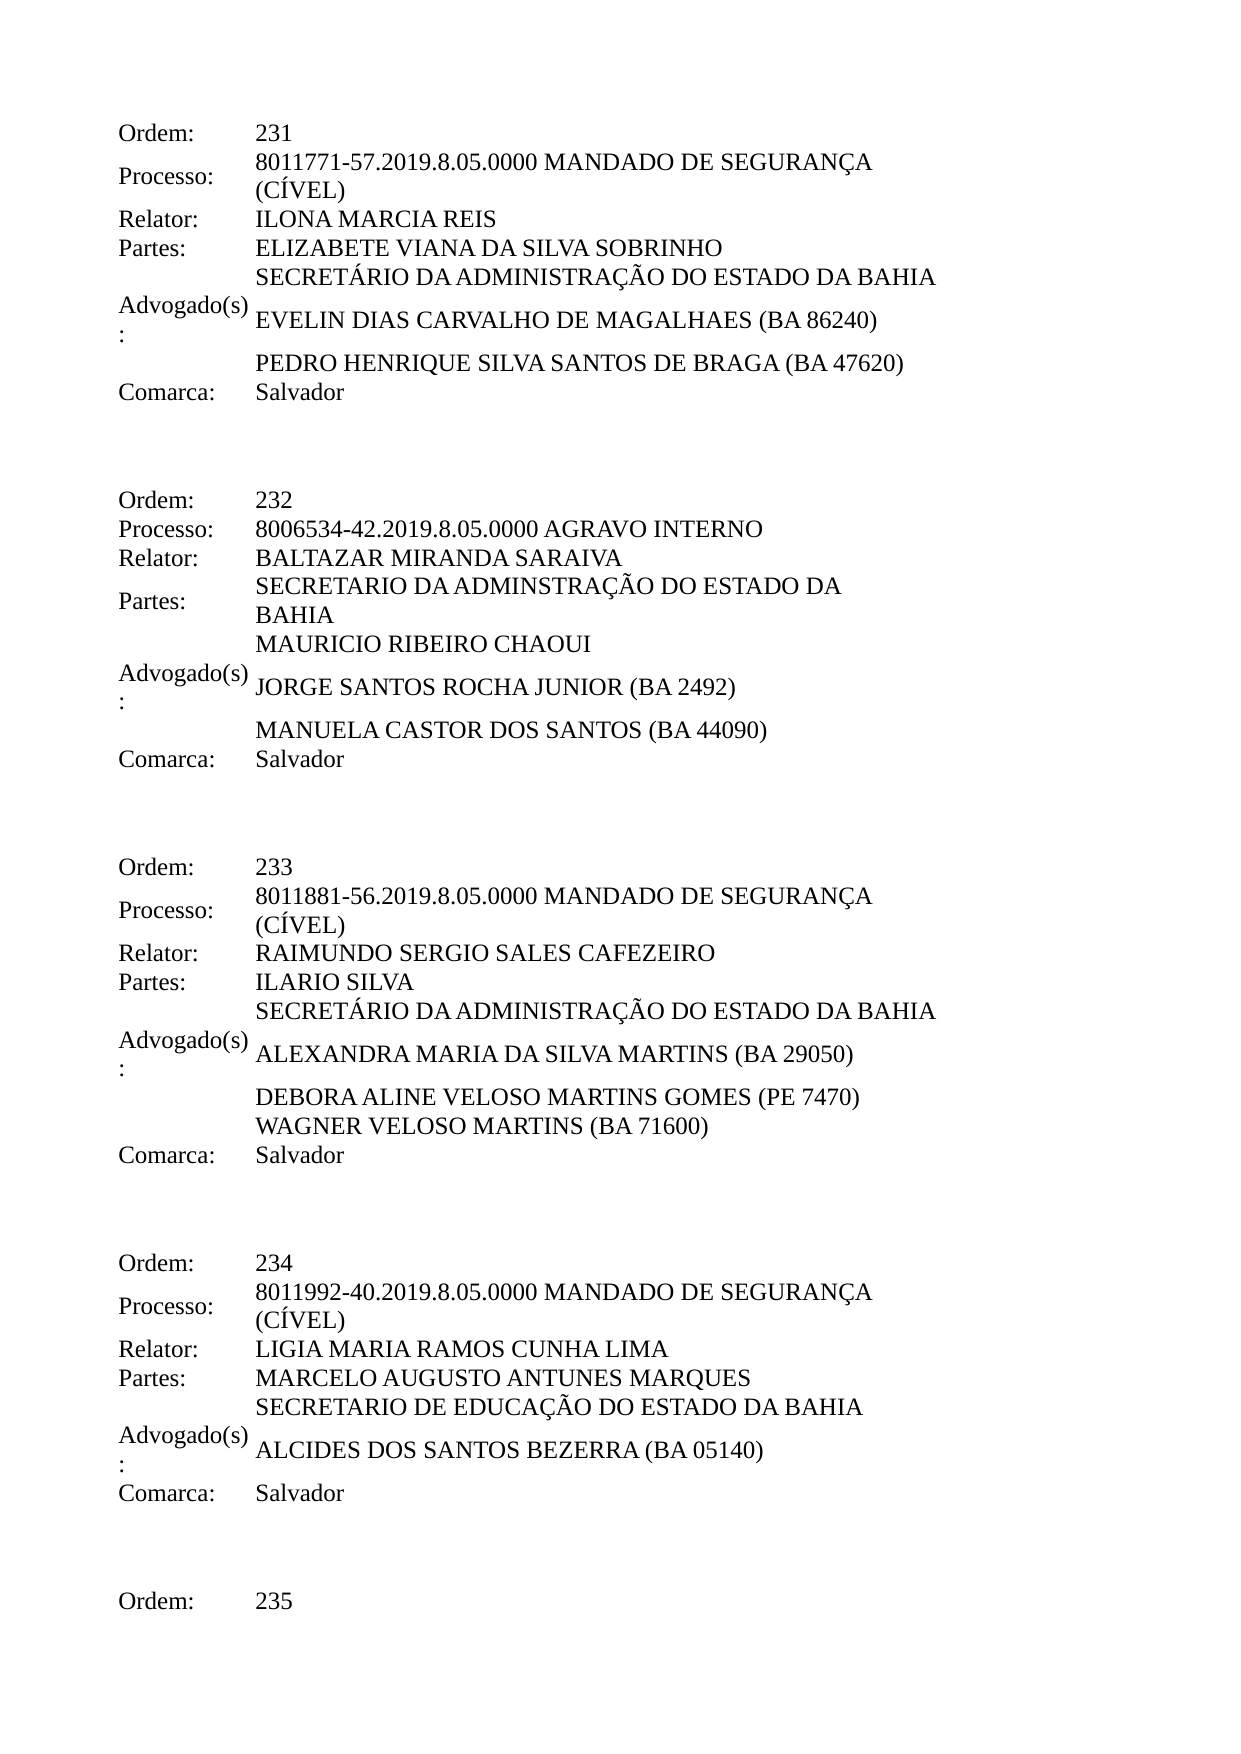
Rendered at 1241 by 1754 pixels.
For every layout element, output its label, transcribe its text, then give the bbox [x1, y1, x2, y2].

table_cell Advogado(s): [118, 1421, 255, 1478]
table_cell MAURICIO RIBEIRO CHAOUI [255, 629, 925, 658]
table_header Ordem: [118, 852, 255, 881]
table_cell Comarca: [118, 377, 255, 406]
table_cell ALCIDES DOS SANTOS BEZERRA (BA 05140) [255, 1421, 968, 1478]
table_cell RAIMUNDO SERGIO SALES CAFEZEIRO [255, 939, 968, 967]
table_cell SECRETARIO DE EDUCAÇÃO DO ESTADO DA BAHIA [255, 1392, 968, 1421]
table_header 232 [255, 485, 925, 514]
table_header 234 [255, 1248, 968, 1277]
table_cell Partes: [118, 967, 255, 996]
table_cell EVELIN DIAS CARVALHO DE MAGALHAES (BA 86240) [255, 291, 968, 348]
table_cell Salvador [255, 744, 925, 773]
table_cell Relator: [118, 204, 255, 233]
table_cell [118, 348, 255, 377]
table_cell Salvador [255, 377, 968, 406]
table_cell Partes: [118, 1363, 255, 1392]
table_cell JORGE SANTOS ROCHA JUNIOR (BA 2492) [255, 658, 925, 715]
table_cell Processo: [118, 881, 255, 938]
table_header Ordem: [118, 1586, 255, 1615]
table_cell [118, 1111, 255, 1140]
table_cell WAGNER VELOSO MARTINS (BA 71600) [255, 1111, 968, 1140]
table_cell [118, 262, 255, 291]
table_cell SECRETÁRIO DA ADMINISTRAÇÃO DO ESTADO DA BAHIA [255, 262, 968, 291]
table_cell Comarca: [118, 1140, 255, 1168]
table_cell ILARIO SILVA [255, 967, 968, 996]
table_cell 8011771-57.2019.8.05.0000 MANDADO DE SEGURANÇA (CÍVEL) [255, 147, 968, 204]
table_cell SECRETARIO DA ADMINSTRAÇÃO DO ESTADO DA BAHIA [255, 571, 925, 629]
table_cell 8006534-42.2019.8.05.0000 AGRAVO INTERNO [255, 514, 925, 543]
table_cell DEBORA ALINE VELOSO MARTINS GOMES (PE 7470) [255, 1082, 968, 1111]
table_cell [118, 715, 255, 744]
table_cell Relator: [118, 939, 255, 967]
table_cell 8011881-56.2019.8.05.0000 MANDADO DE SEGURANÇA (CÍVEL) [255, 881, 968, 938]
table_cell Relator: [118, 543, 255, 571]
table_cell [118, 1392, 255, 1421]
table_cell Partes: [118, 571, 255, 629]
table_cell BALTAZAR MIRANDA SARAIVA [255, 543, 925, 571]
table_cell Comarca: [118, 744, 255, 773]
table_cell ALEXANDRA MARIA DA SILVA MARTINS (BA 29050) [255, 1025, 968, 1082]
table_cell Relator: [118, 1334, 255, 1363]
table_header 233 [255, 852, 968, 881]
table_cell LIGIA MARIA RAMOS CUNHA LIMA [255, 1334, 968, 1363]
table_cell Salvador [255, 1478, 968, 1507]
table_cell [118, 1082, 255, 1111]
table_header 231 [255, 118, 968, 147]
table_cell PEDRO HENRIQUE SILVA SANTOS DE BRAGA (BA 47620) [255, 348, 968, 377]
table_cell Processo: [118, 1277, 255, 1334]
table_cell ELIZABETE VIANA DA SILVA SOBRINHO [255, 233, 968, 262]
table_cell [118, 629, 255, 658]
table_cell Partes: [118, 233, 255, 262]
table_cell Comarca: [118, 1478, 255, 1507]
table_cell Advogado(s): [118, 658, 255, 715]
table_cell SECRETÁRIO DA ADMINISTRAÇÃO DO ESTADO DA BAHIA [255, 996, 968, 1025]
table_header Ordem: [118, 485, 255, 514]
table_cell Salvador [255, 1140, 968, 1168]
table_cell Advogado(s): [118, 291, 255, 348]
table_cell Processo: [118, 147, 255, 204]
table_cell [118, 996, 255, 1025]
table_header 235 [255, 1586, 1041, 1615]
table_cell 8011992-40.2019.8.05.0000 MANDADO DE SEGURANÇA (CÍVEL) [255, 1277, 968, 1334]
table_cell ILONA MARCIA REIS [255, 204, 968, 233]
table_cell MANUELA CASTOR DOS SANTOS (BA 44090) [255, 715, 925, 744]
table_header Ordem: [118, 118, 255, 147]
table_header Ordem: [118, 1248, 255, 1277]
table_cell Processo: [118, 514, 255, 543]
table_cell Advogado(s): [118, 1025, 255, 1082]
table_cell MARCELO AUGUSTO ANTUNES MARQUES [255, 1363, 968, 1392]
